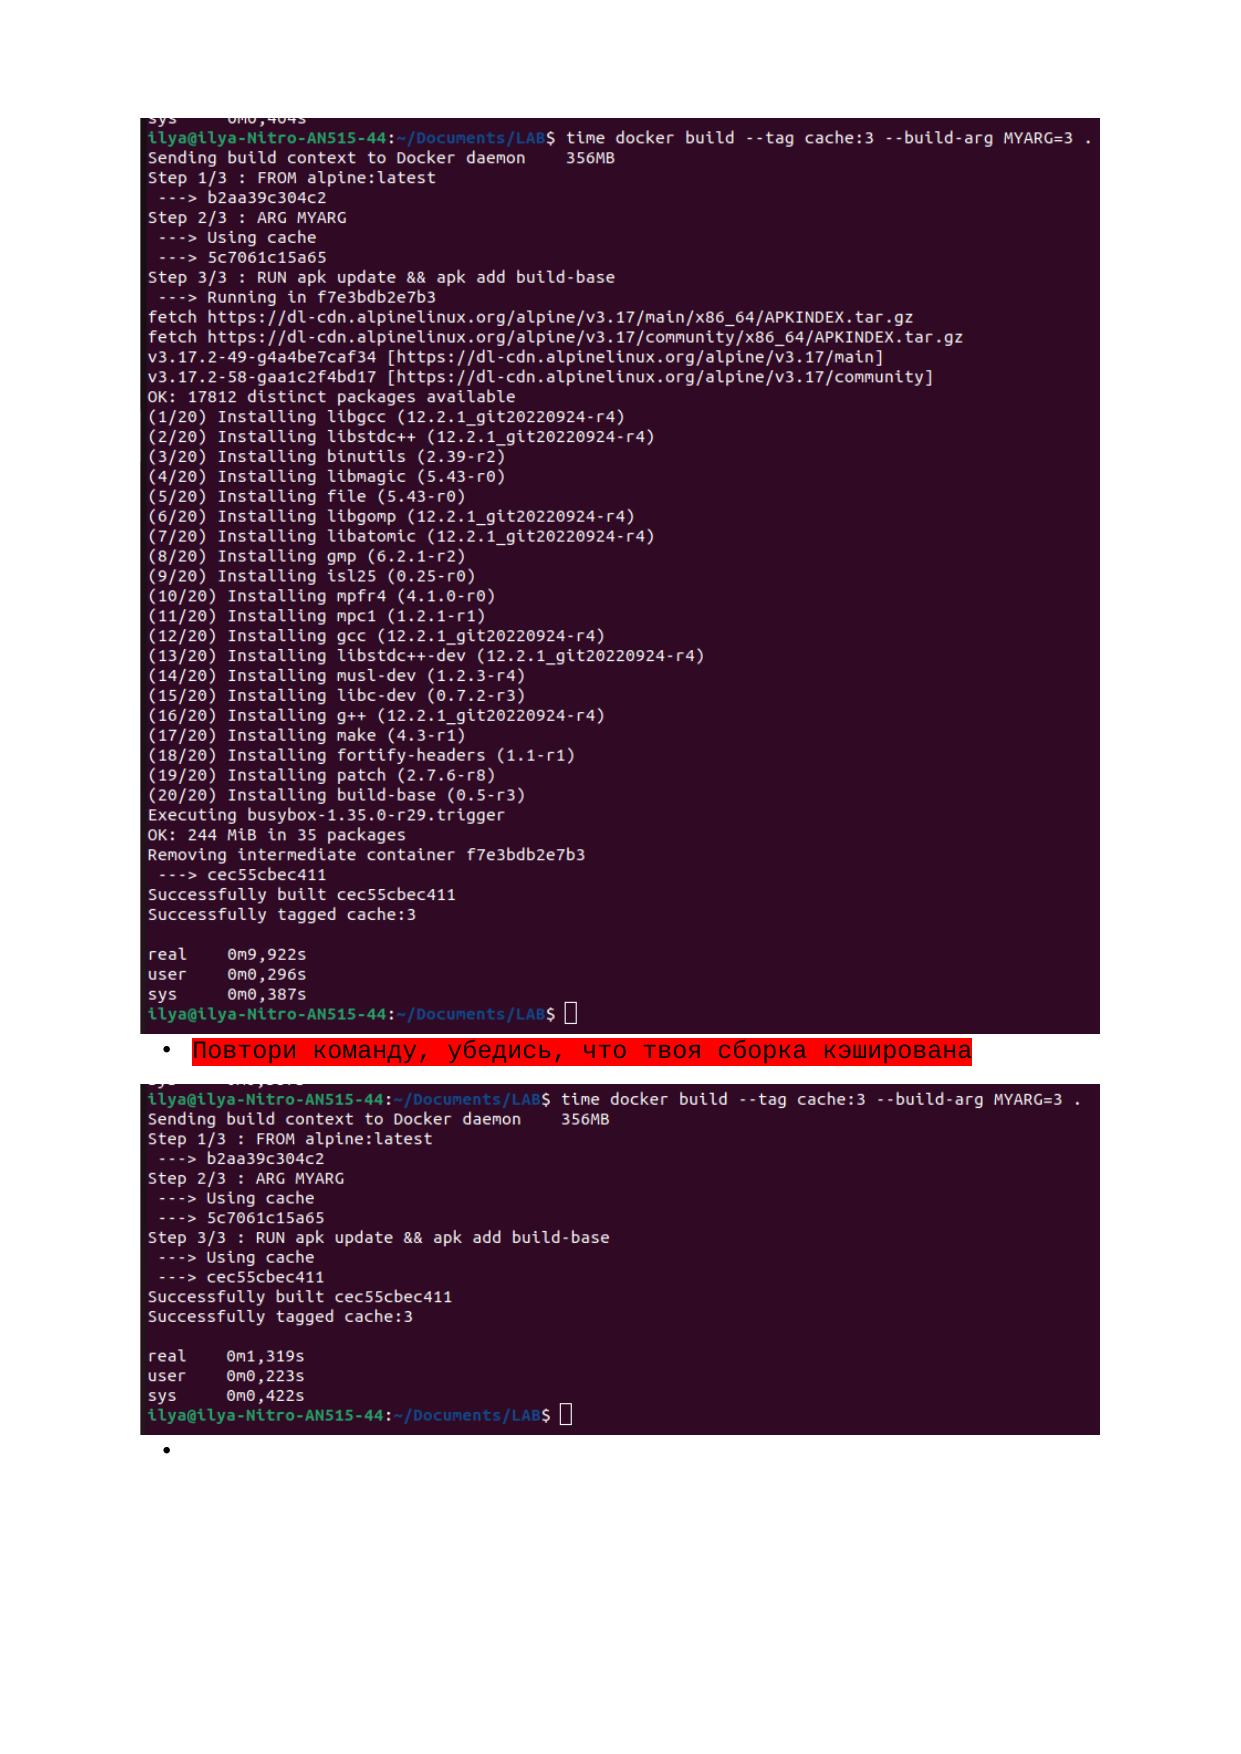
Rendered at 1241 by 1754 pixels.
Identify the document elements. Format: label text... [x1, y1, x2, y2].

list Повтори команду, убедись, что твоя сборка кэширована [162, 1034, 1122, 1066]
picture [140, 118, 1100, 1034]
picture [140, 1084, 1100, 1435]
